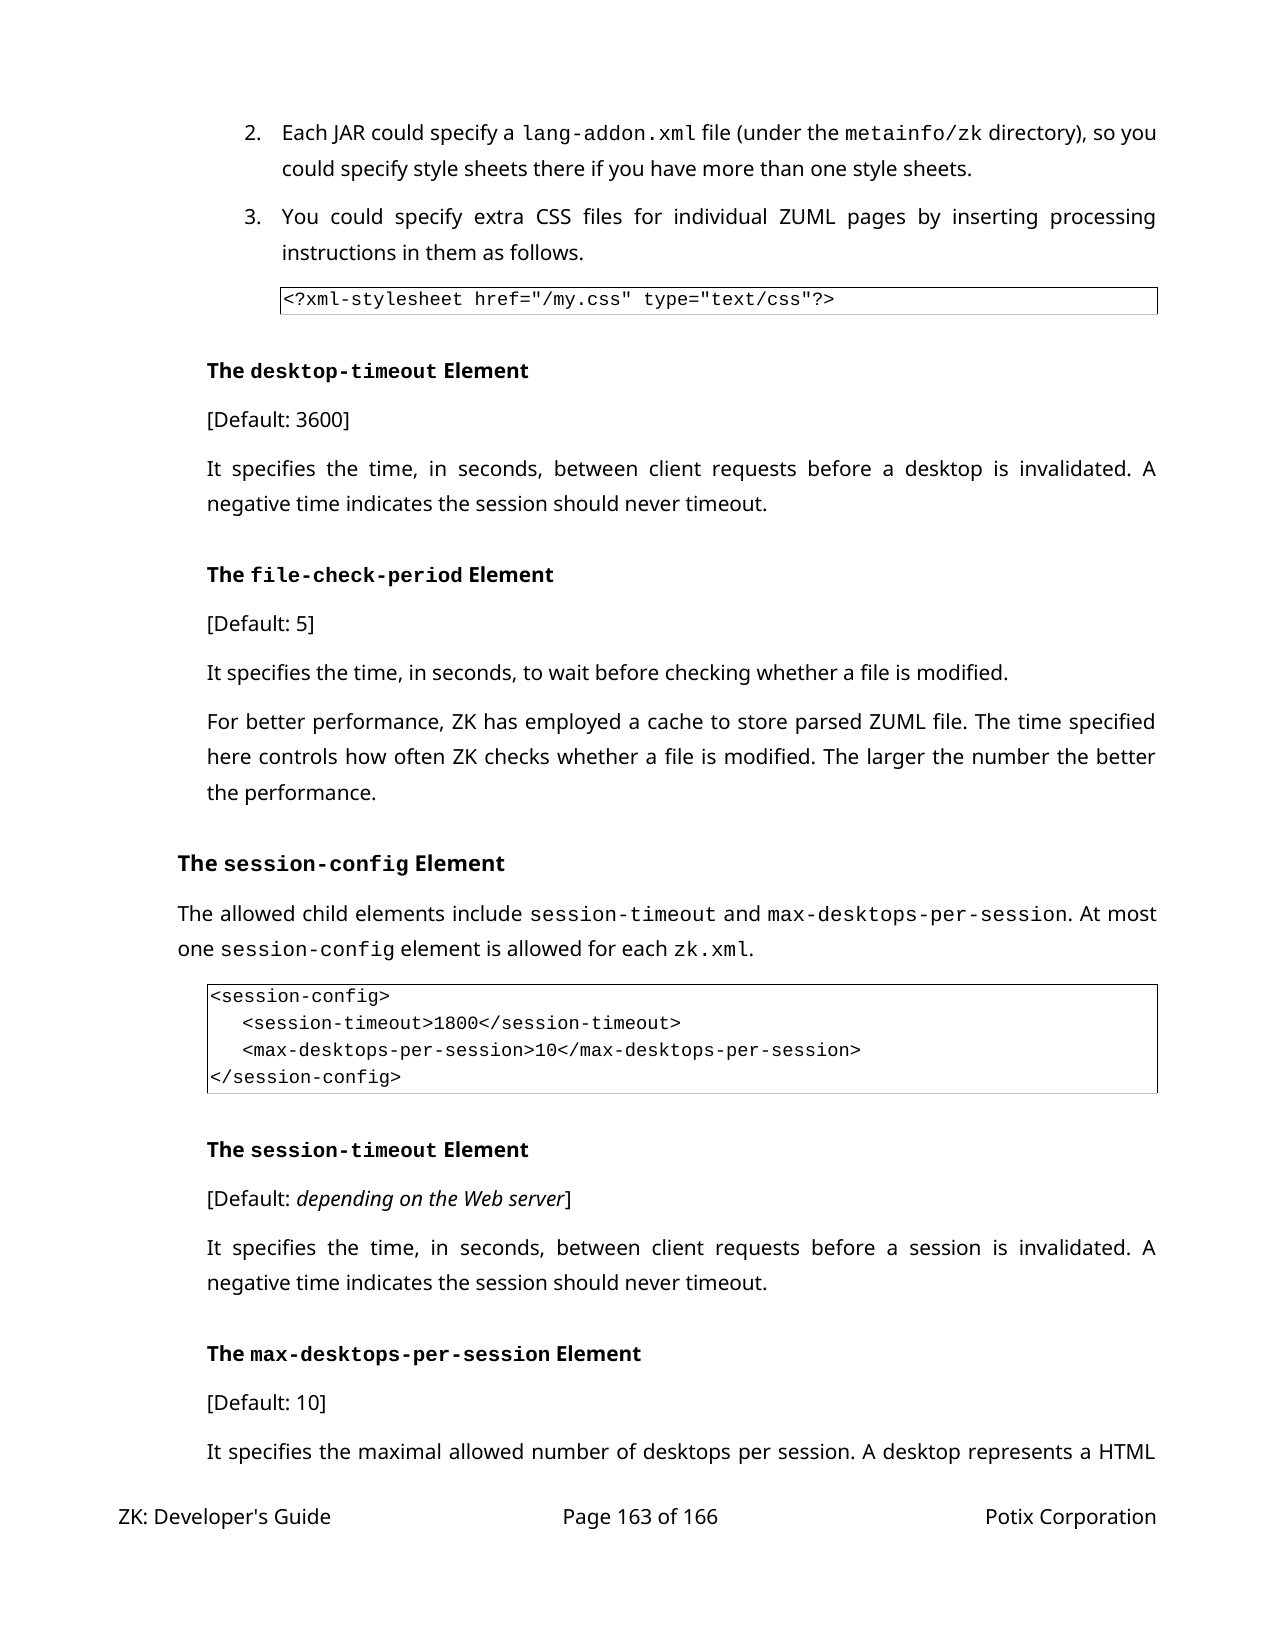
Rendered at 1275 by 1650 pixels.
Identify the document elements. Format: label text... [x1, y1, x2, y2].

subtitle The max-desktops-per-session Element [207, 1339, 1157, 1368]
text <session-timeout>1800</session-timeout> [208, 1011, 1157, 1035]
text It specifies the time, in seconds, to wait before checking whether a file is modified. [207, 658, 1157, 687]
subtitle The session-config Element [177, 848, 1157, 878]
text It specifies the maximal allowed number of desktops per session. A desktop represents a HTML [207, 1437, 1157, 1465]
text <max-desktops-per-session>10</max-desktops-per-session> [208, 1038, 1157, 1062]
subtitle The desktop-timeout Element [207, 356, 1157, 385]
list You could specify extra CSS files for individual ZUML pages by inserting processing instructions in them as follows. [244, 202, 1157, 266]
text [Default: 3600] [207, 406, 1157, 434]
text <session-config> [208, 985, 1157, 1008]
text The allowed child elements include session-timeout and max-desktops-per-session. At most one session-config element is allowed for each zk.xml. [177, 899, 1157, 963]
text <?xml-stylesheet href="/my.css" type="text/css"?> [281, 288, 1157, 314]
subtitle The session-timeout Element [207, 1135, 1157, 1164]
text It specifies the time, in seconds, between client requests before a session is invalidated. A negative time indicates the session should never timeout. [207, 1233, 1157, 1297]
text [Default: depending on the Web server] [207, 1184, 1157, 1212]
subtitle The file-check-period Element [207, 560, 1157, 589]
text It specifies the time, in seconds, between client requests before a desktop is invalidated. A negative time indicates the session should never timeout. [207, 454, 1157, 518]
text [Default: 5] [207, 609, 1157, 638]
text </session-config> [208, 1065, 1157, 1093]
text For better performance, ZK has employed a cache to store parsed ZUML file. The time specified here controls how often ZK checks whether a file is modified. The larger the number the better the performance. [207, 707, 1157, 806]
text [Default: 10] [207, 1388, 1157, 1416]
list Each JAR could specify a lang-addon.xml file (under the metainfo/zk directory), so you could specify style sheets there if you have more than one style sheets. [244, 118, 1157, 182]
